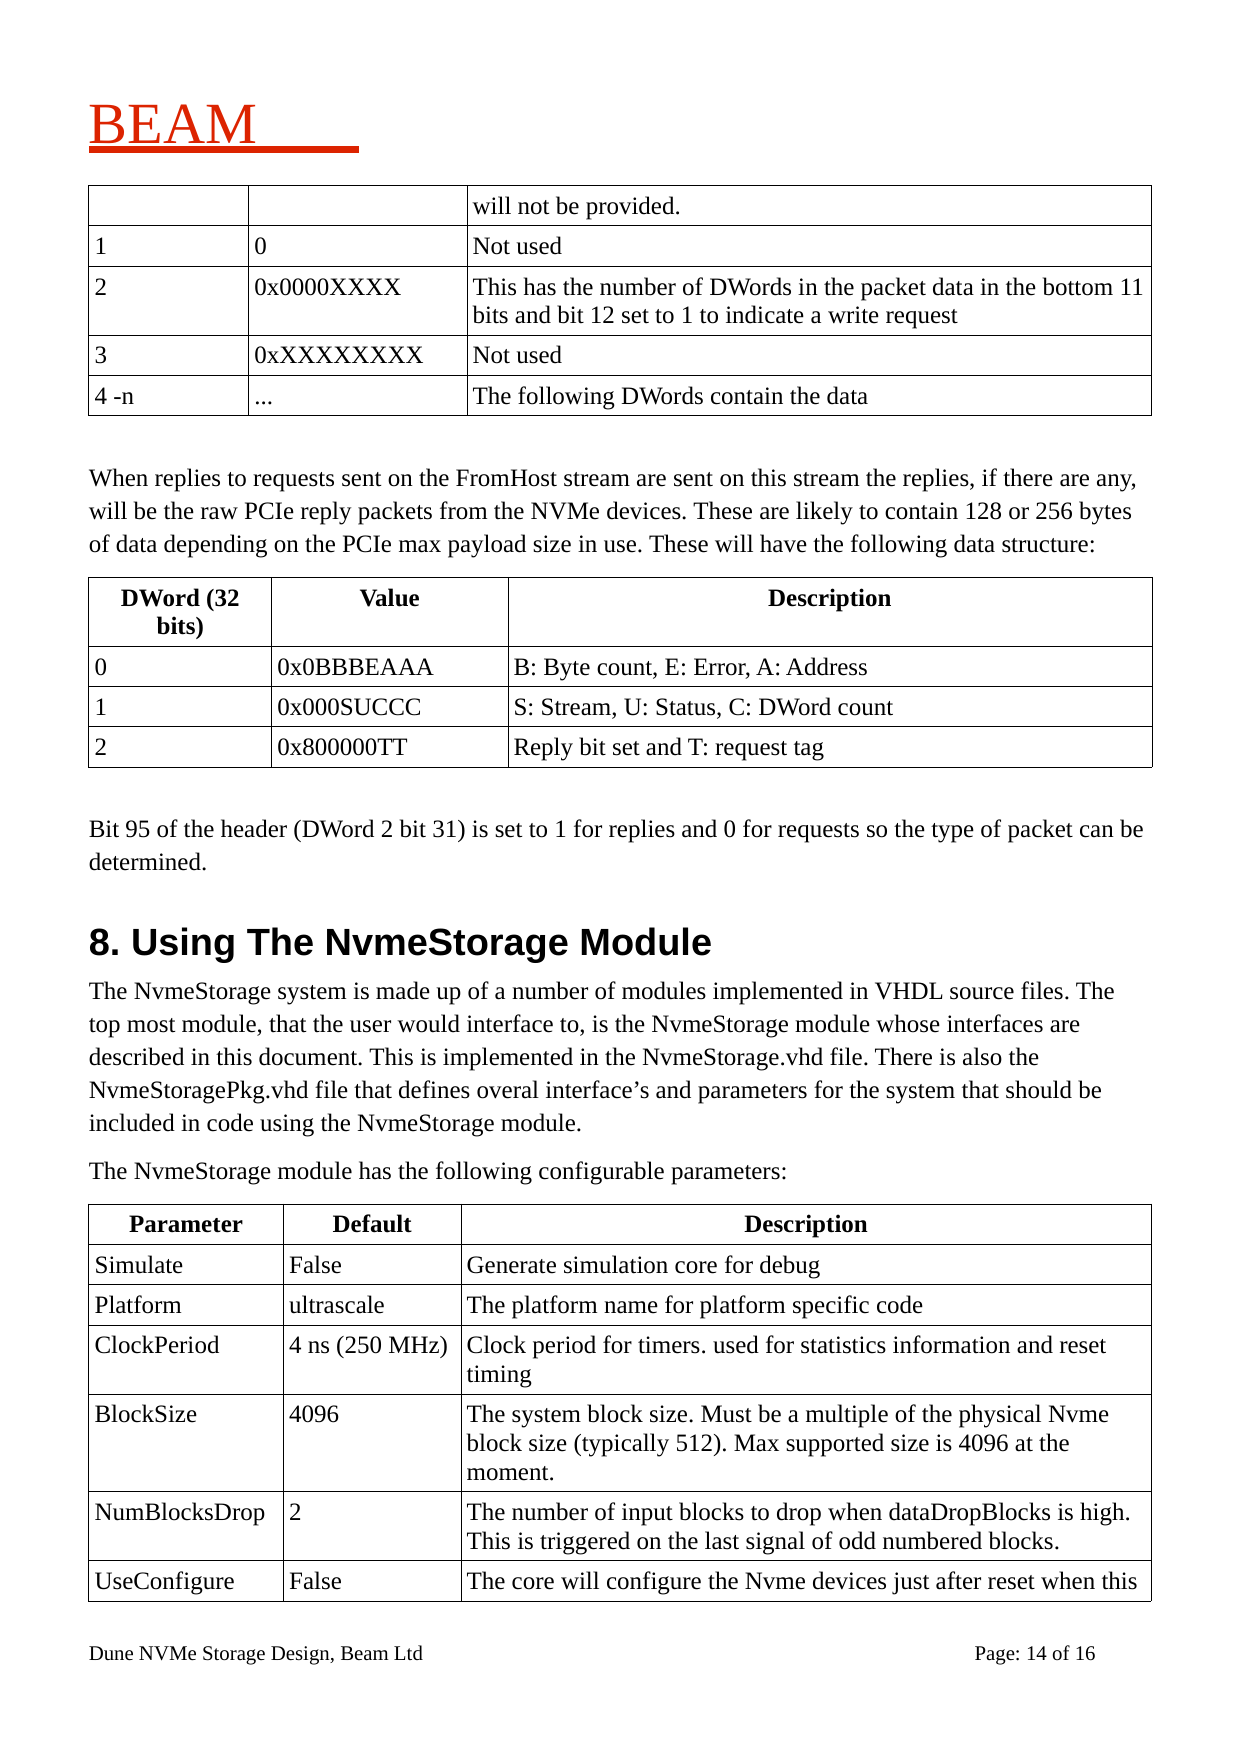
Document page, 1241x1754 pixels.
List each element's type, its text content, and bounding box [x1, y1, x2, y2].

table_cell BlockSize [89, 1395, 283, 1491]
table_header DWord (32 bits) [89, 578, 271, 646]
table_cell 0xXXXXXXXX [249, 336, 467, 375]
table_cell Simulate [89, 1245, 283, 1284]
table_cell The number of input blocks to drop when dataDropBlocks is high. This is triggered on the last signal of odd numbered blocks. [462, 1492, 1151, 1560]
table_cell 1 [89, 226, 248, 266]
table_cell 1 [89, 687, 271, 726]
table_cell False [284, 1561, 461, 1601]
table_cell Platform [89, 1285, 283, 1324]
table_cell 2 [89, 267, 248, 335]
table_cell Not used [468, 336, 1151, 375]
table_cell Generate simulation core for debug [462, 1245, 1151, 1284]
text The NvmeStorage module has the following configurable parameters: [88, 1156, 1152, 1185]
table_cell 0x000SUCCC [272, 687, 508, 726]
table_cell This has the number of DWords in the packet data in the bottom 11 bits and bit 12 set to 1 to indicate a write request [468, 267, 1151, 335]
table_cell B: Byte count, E: Error, A: Address [509, 647, 1152, 686]
table_cell 4 -n [89, 376, 248, 415]
text When replies to requests sent on the FromHost stream are sent on this stream the replies, if there are any, will be the raw PCIe reply packets from the NVMe devices. These are likely to contain 128 or 256 bytes of data depending on the PCIe max payload size in use. These will have the following data structure: [88, 463, 1152, 558]
table_cell 0x0000XXXX [249, 267, 467, 335]
table_cell UseConfigure [89, 1561, 283, 1601]
table_header Parameter [89, 1205, 283, 1244]
table_cell Clock period for timers. used for statistics information and reset timing [462, 1326, 1151, 1393]
table_cell The system block size. Must be a multiple of the physical Nvme block size (typically 512). Max supported size is 4096 at the moment. [462, 1395, 1151, 1491]
table_cell 2 [284, 1492, 461, 1560]
table_cell Not used [468, 226, 1151, 266]
table_cell 4 ns (250 MHz) [284, 1326, 461, 1393]
table_cell 0x800000TT [272, 727, 508, 767]
table_header Value [272, 578, 508, 646]
table_cell The platform name for platform specific code [462, 1285, 1151, 1324]
table_cell False [284, 1245, 461, 1284]
table_cell 0 [89, 647, 271, 686]
table_cell 3 [89, 336, 248, 375]
table_cell Reply bit set and T: request tag [509, 727, 1152, 767]
table_header Description [509, 578, 1152, 646]
table_cell [89, 186, 248, 225]
table_cell [249, 186, 467, 225]
table_cell S: Stream, U: Status, C: DWord count [509, 687, 1152, 726]
table_cell The core will configure the Nvme devices just after reset when this [462, 1561, 1151, 1601]
table_cell NumBlocksDrop [89, 1492, 283, 1560]
table_cell 0x0BBBEAAA [272, 647, 508, 686]
table_cell The following DWords contain the data [468, 376, 1151, 415]
table_cell ClockPeriod [89, 1326, 283, 1393]
table_cell will not be provided. [468, 186, 1151, 225]
text Bit 95 of the header (DWord 2 bit 31) is set to 1 for replies and 0 for requests so the type of packet can be determined. [88, 814, 1152, 876]
table_header Description [462, 1205, 1151, 1244]
table_cell 0 [249, 226, 467, 266]
text The NvmeStorage system is made up of a number of modules implemented in VHDL source files. The top most module, that the user would interface to, is the NvmeStorage module whose interfaces are described in this document. This is implemented in the NvmeStorage.vhd file. There is also the NvmeStoragePkg.vhd file that defines overal interface’s and parameters for the system that should be included in code using the NvmeStorage module. [88, 976, 1152, 1137]
subtitle Using The NvmeStorage Module [88, 920, 1152, 964]
table_cell 4096 [284, 1395, 461, 1491]
table_cell 2 [89, 727, 271, 767]
table_cell ... [249, 376, 467, 415]
table_header Default [284, 1205, 461, 1244]
table_cell ultrascale [284, 1285, 461, 1324]
